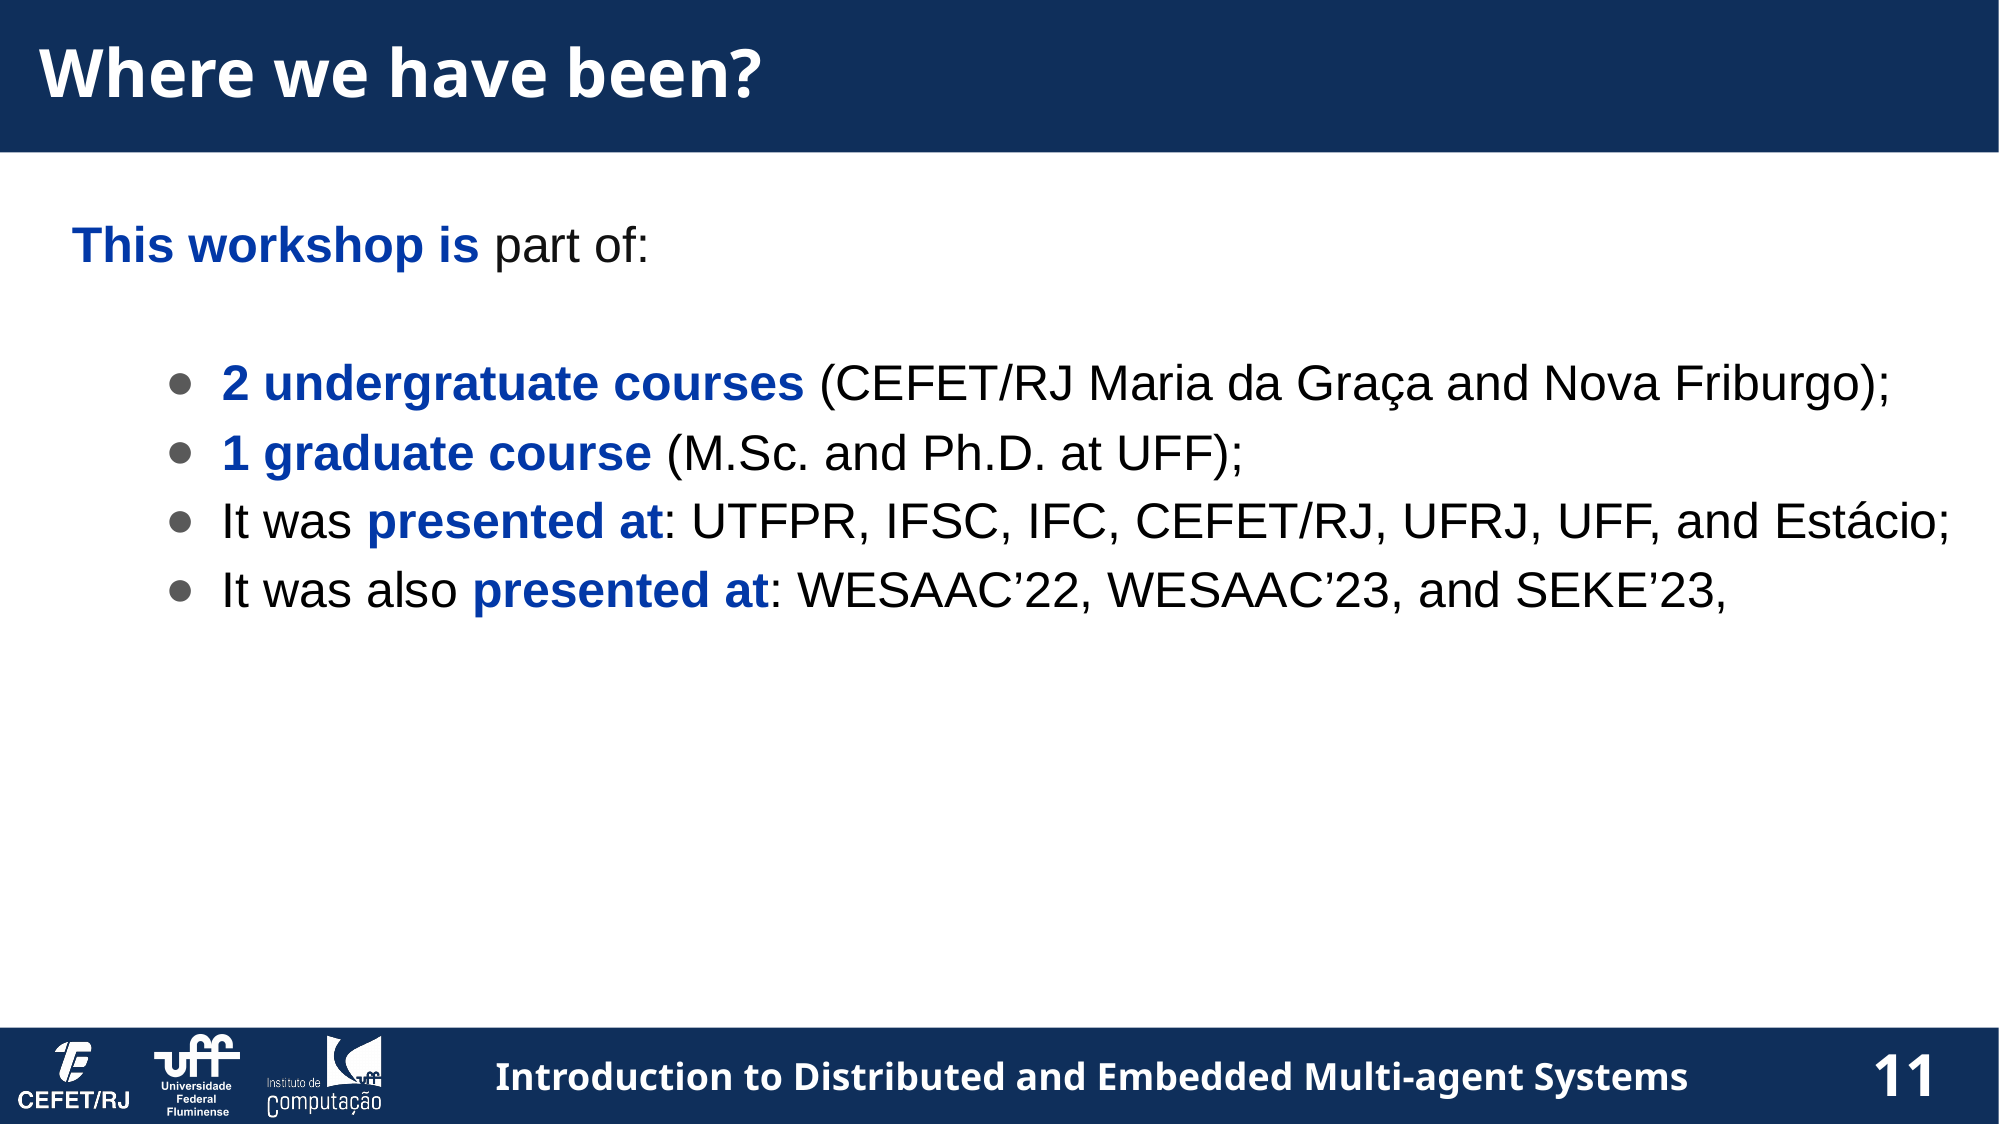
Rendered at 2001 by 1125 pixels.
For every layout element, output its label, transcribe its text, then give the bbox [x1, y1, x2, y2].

text_box This workshop is part of: 2 undergratuate courses (CEFET/RJ Maria da Graça and Nova Friburgo); 1 graduate course (M.Sc. and Ph.D. at UFF); It was presented at: UTFPR, IFSC, IFC, CEFET/RJ, UFRJ, UFF, and Estácio; It was also presented at: WESAAC’22, WESAAC’23, and SEKE’23, [57, 188, 2000, 1016]
text_box Where we have been? [25, 23, 1999, 119]
picture [265, 1033, 383, 1118]
picture [153, 1033, 241, 1121]
picture [18, 1021, 129, 1125]
